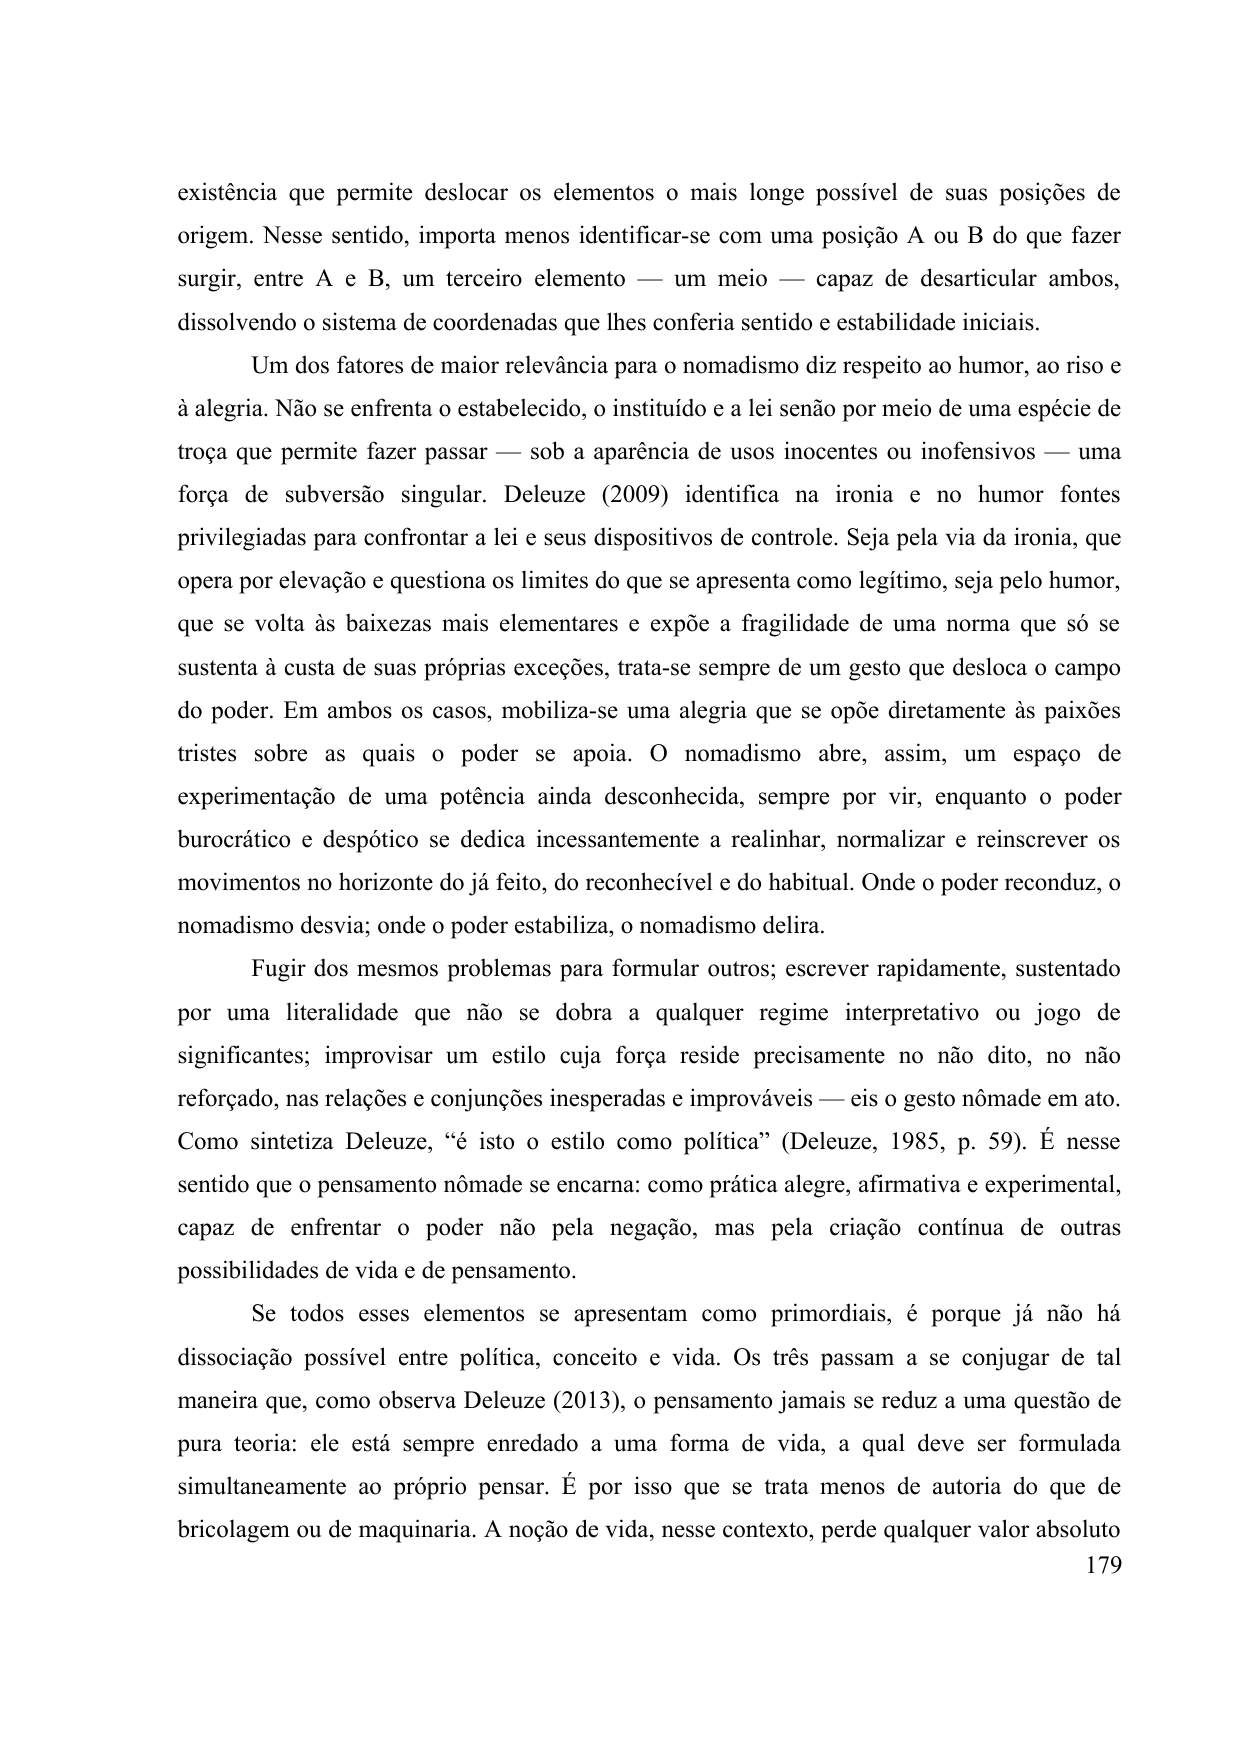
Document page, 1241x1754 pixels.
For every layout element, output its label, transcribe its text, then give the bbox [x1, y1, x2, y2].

text Fugir dos mesmos problemas para formular outros; escrever rapidamente, sustentado por uma literalidade que não se dobra a qualquer regime interpretativo ou jogo de significantes; improvisar um estilo cuja força reside precisamente no não dito, no não reforçado, nas relações e conjunções inesperadas e improváveis — eis o gesto nômade em ato. Como sintetiza Deleuze, “é isto o estilo como política” (Deleuze, 1985, p. 59). É nesse sentido que o pensamento nômade se encarna: como prática alegre, afirmativa e experimental, capaz de enfrentar o poder não pela negação, mas pela criação contínua de outras possibilidades de vida e de pensamento. [177, 953, 1122, 1284]
text Se todos esses elementos se apresentam como primordiais, é porque já não há dissociação possível entre política, conceito e vida. Os três passam a se conjugar de tal maneira que, como observa Deleuze (2013), o pensamento jamais se reduz a uma questão de pura teoria: ele está sempre enredado a uma forma de vida, a qual deve ser formulada simultaneamente ao próprio pensar. É por isso que se trata menos de autoria do que de bricolagem ou de maquinaria. A noção de vida, nesse contexto, perde qualquer valor absoluto [177, 1298, 1122, 1543]
text existência que permite deslocar os elementos o mais longe possível de suas posições de origem. Nesse sentido, importa menos identificar-se com uma posição A ou B do que fazer surgir, entre A e B, um terceiro elemento — um meio — capaz de desarticular ambos, dissolvendo o sistema de coordenadas que lhes conferia sentido e estabilidade iniciais. [177, 177, 1122, 335]
text Um dos fatores de maior relevância para o nomadismo diz respeito ao humor, ao riso e à alegria. Não se enfrenta o estabelecido, o instituído e a lei senão por meio de uma espécie de troça que permite fazer passar — sob a aparência de usos inocentes ou inofensivos — uma força de subversão singular. Deleuze (2009) identifica na ironia e no humor fontes privilegiadas para confrontar a lei e seus dispositivos de controle. Seja pela via da ironia, que opera por elevação e questiona os limites do que se apresenta como legítimo, seja pelo humor, que se volta às baixezas mais elementares e expõe a fragilidade de uma norma que só se sustenta à custa de suas próprias exceções, trata-se sempre de um gesto que desloca o campo do poder. Em ambos os casos, mobiliza-se uma alegria que se opõe diretamente às paixões tristes sobre as quais o poder se apoia. O nomadismo abre, assim, um espaço de experimentação de uma potência ainda desconhecida, sempre por vir, enquanto o poder burocrático e despótico se dedica incessantemente a realinhar, normalizar e reinscrever os movimentos no horizonte do já feito, do reconhecível e do habitual. Onde o poder reconduz, o nomadismo desvia; onde o poder estabiliza, o nomadismo delira. [177, 350, 1122, 939]
